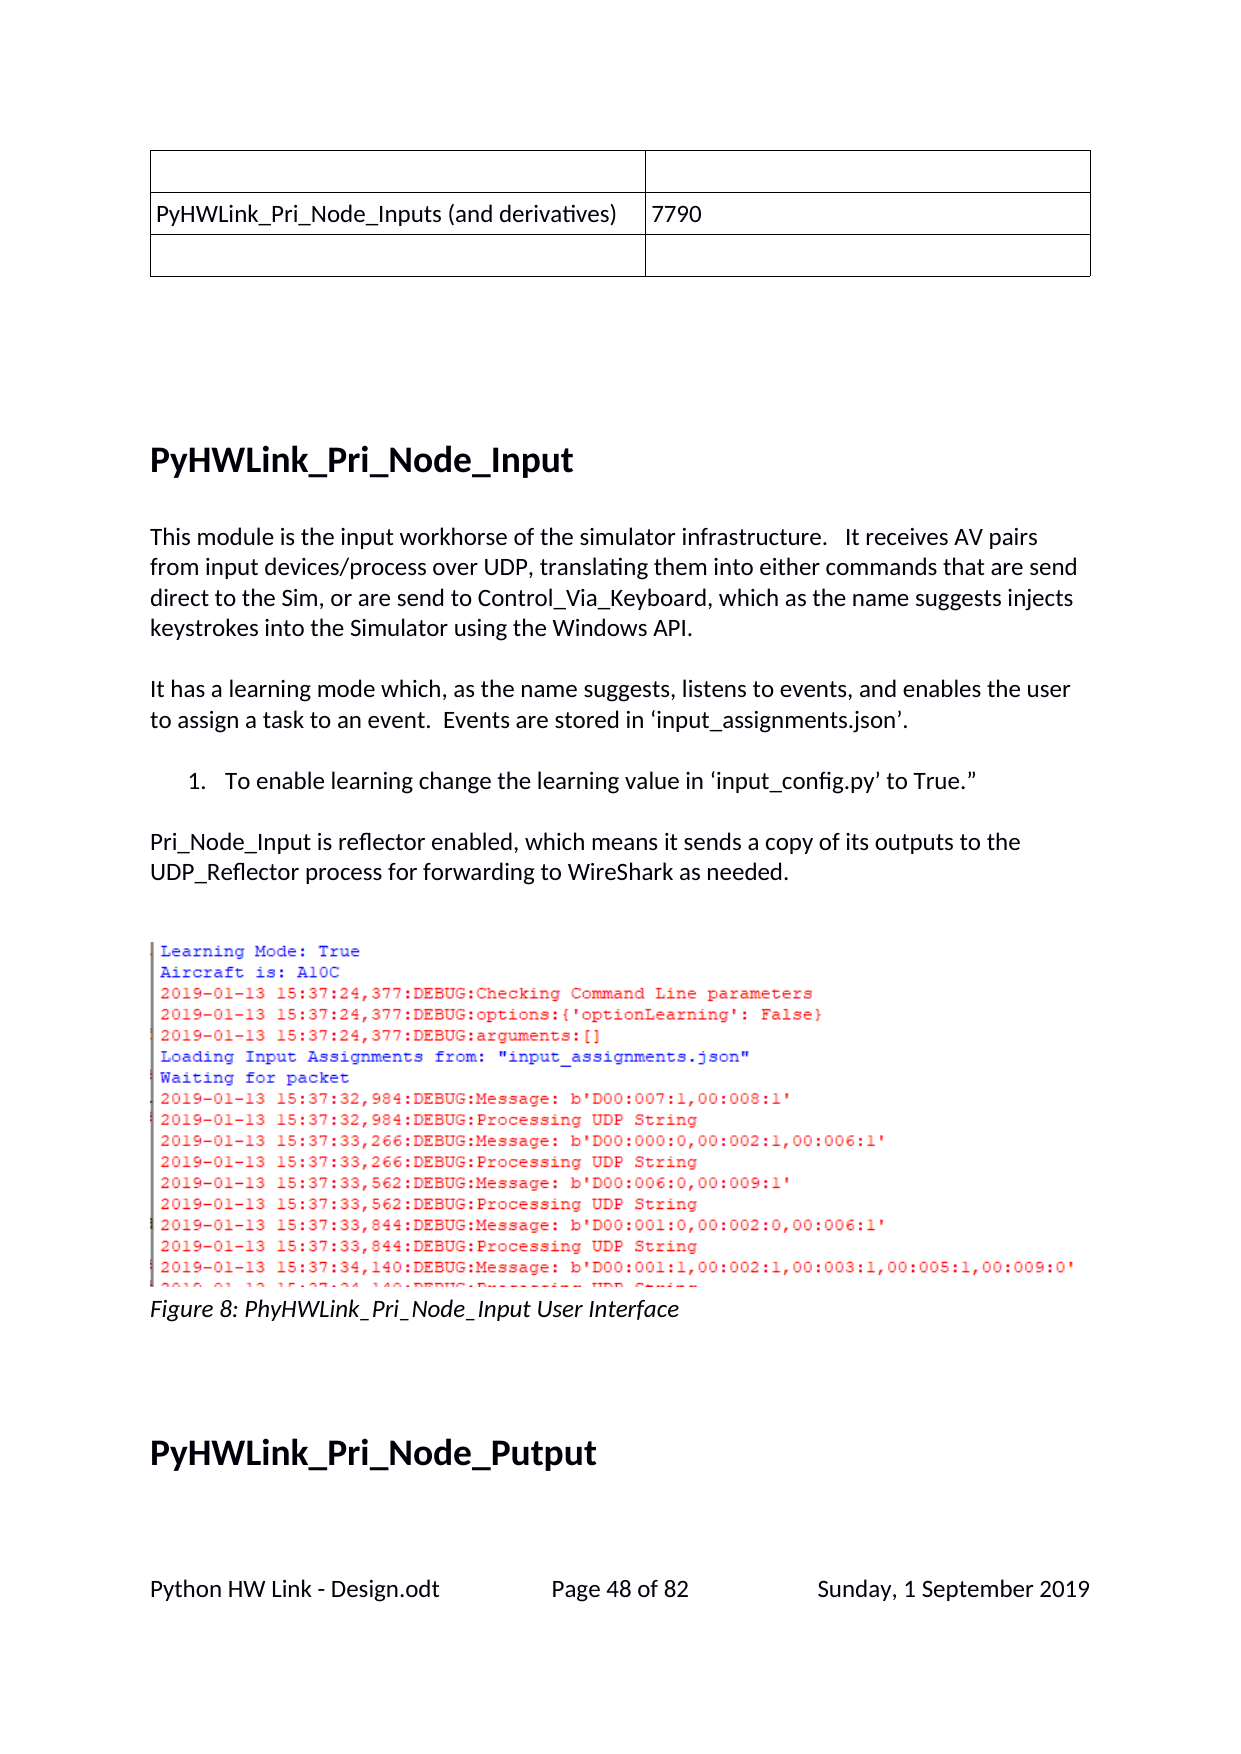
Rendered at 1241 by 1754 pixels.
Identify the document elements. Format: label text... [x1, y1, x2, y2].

table_cell [151, 151, 645, 192]
list To enable learning change the learning value in ‘input_config.py’ to True.” [187, 765, 1090, 795]
picture [150, 942, 1091, 1287]
table_cell [151, 235, 645, 276]
table_cell [646, 235, 1090, 276]
text Figure 8: PhyHWLink_Pri_Node_Input User Interface [150, 1287, 1090, 1324]
text Pri_Node_Input is reflector enabled, which means it sends a copy of its outputs to the UDP_Reflector process for forwarding to WireShark as needed. [150, 826, 1090, 887]
text It has a learning mode which, as the name suggests, listens to events, and enables the user to assign a task to an event. Events are stored in ‘input_assignments.json’. [150, 673, 1090, 734]
table_cell [646, 151, 1090, 192]
subtitle PyHWLink_Pri_Node_Input [150, 436, 1090, 482]
table_cell PyHWLink_Pri_Node_Inputs (and derivatives) [151, 193, 645, 234]
table_cell 7790 [646, 193, 1090, 234]
subtitle PyHWLink_Pri_Node_Putput [150, 1428, 1090, 1474]
text This module is the input workhorse of the simulator infrastructure. It receives AV pairs from input devices/process over UDP, translating them into either commands that are send direct to the Sim, or are send to Control_Via_Keyboard, which as the name suggests injects keystrokes into the Simulator using the Windows API. [150, 521, 1090, 643]
